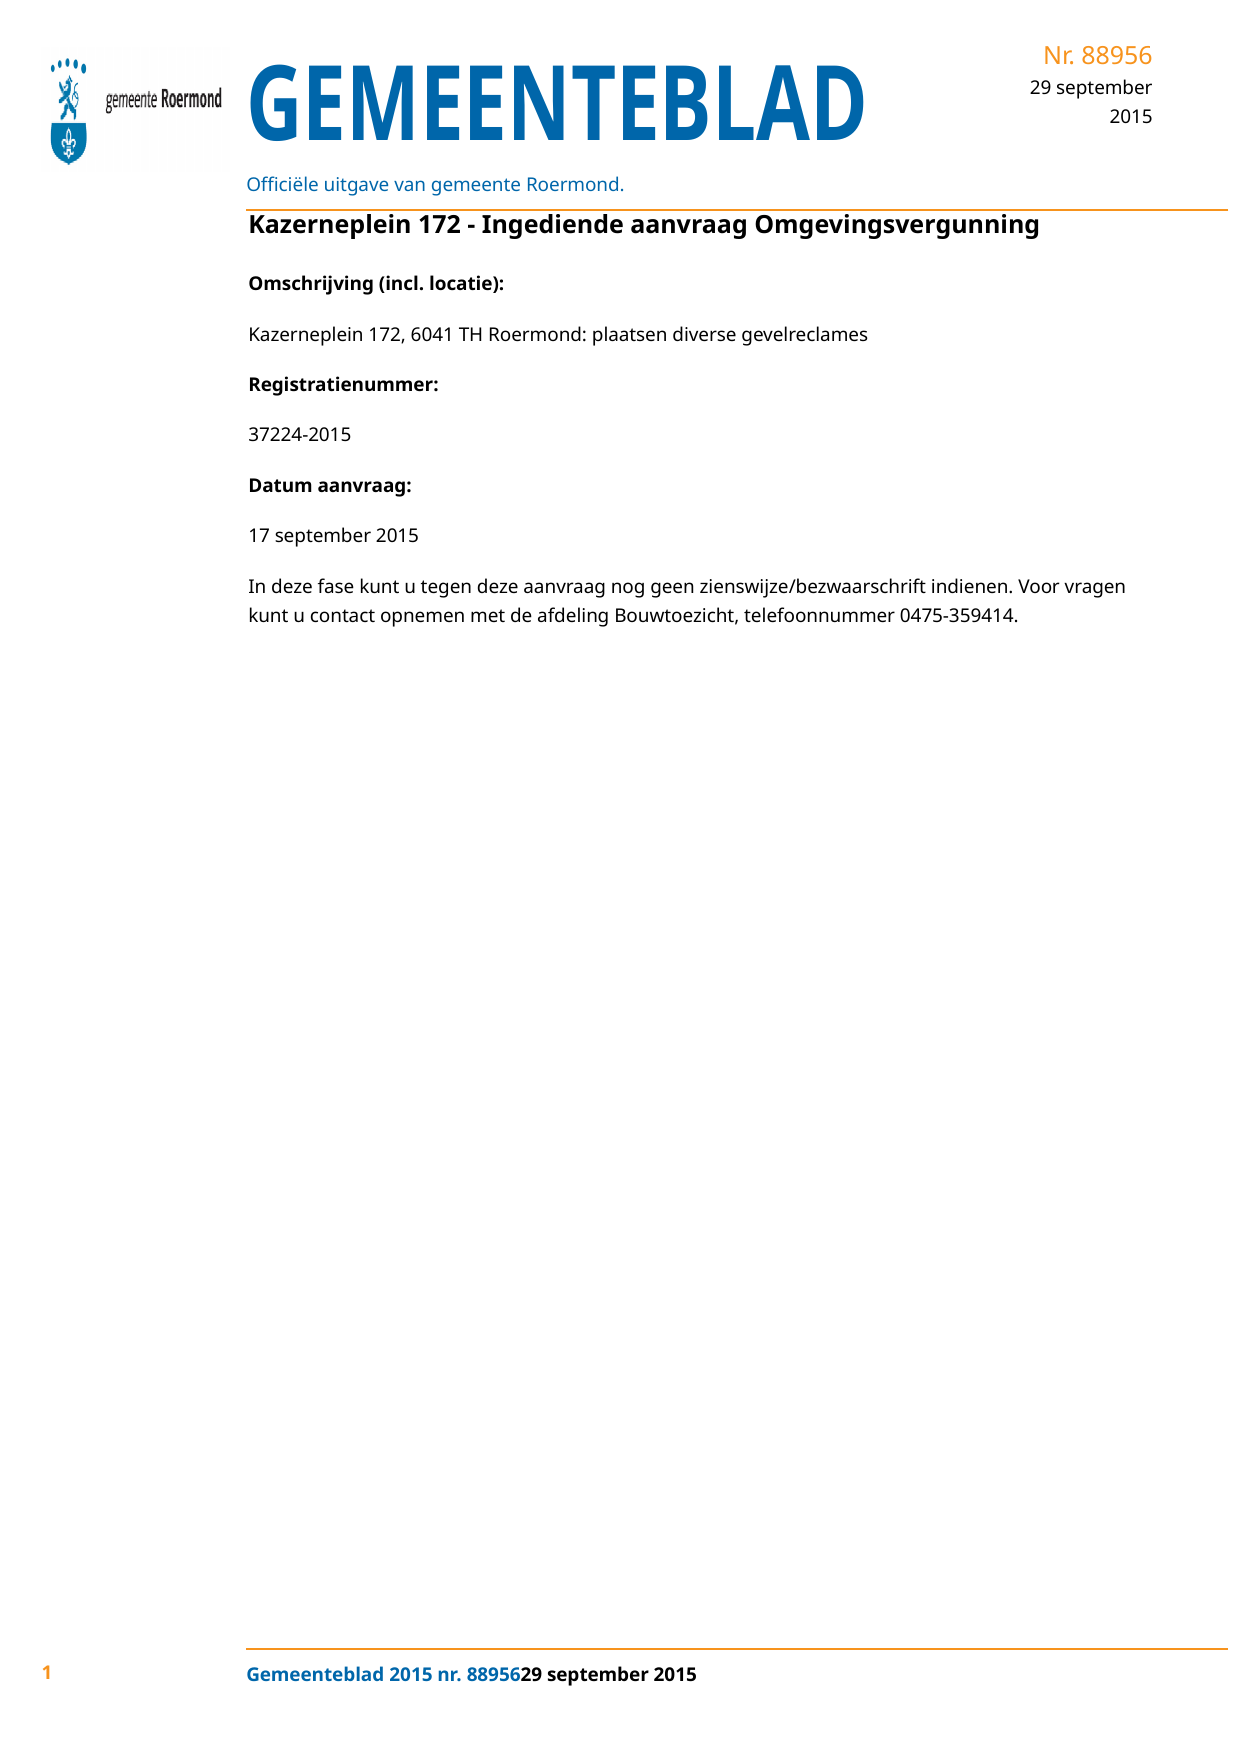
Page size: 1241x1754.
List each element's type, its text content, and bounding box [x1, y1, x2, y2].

text 17 september 2015 [248, 522, 1152, 548]
text In deze fase kunt u tegen deze aanvraag nog geen zienswijze/bezwaarschrift indienen. Voor vragen kunt u contact opnemen met de afdeling Bouwtoezicht, telefoonnummer 0475-359414. [248, 573, 1152, 628]
text 37224-2015 [248, 422, 1152, 447]
text Kazerneplein 172, 6041 TH Roermond: plaatsen diverse gevelreclames [248, 321, 1152, 346]
text Registratienummer: [248, 371, 1152, 397]
text Datum aanvraag: [248, 472, 1152, 498]
text Kazerneplein 172 - Ingediende aanvraag Omgevingsvergunning [248, 211, 1152, 241]
picture [41, 47, 231, 172]
text Omschrijving (incl. locatie): [248, 270, 1152, 296]
